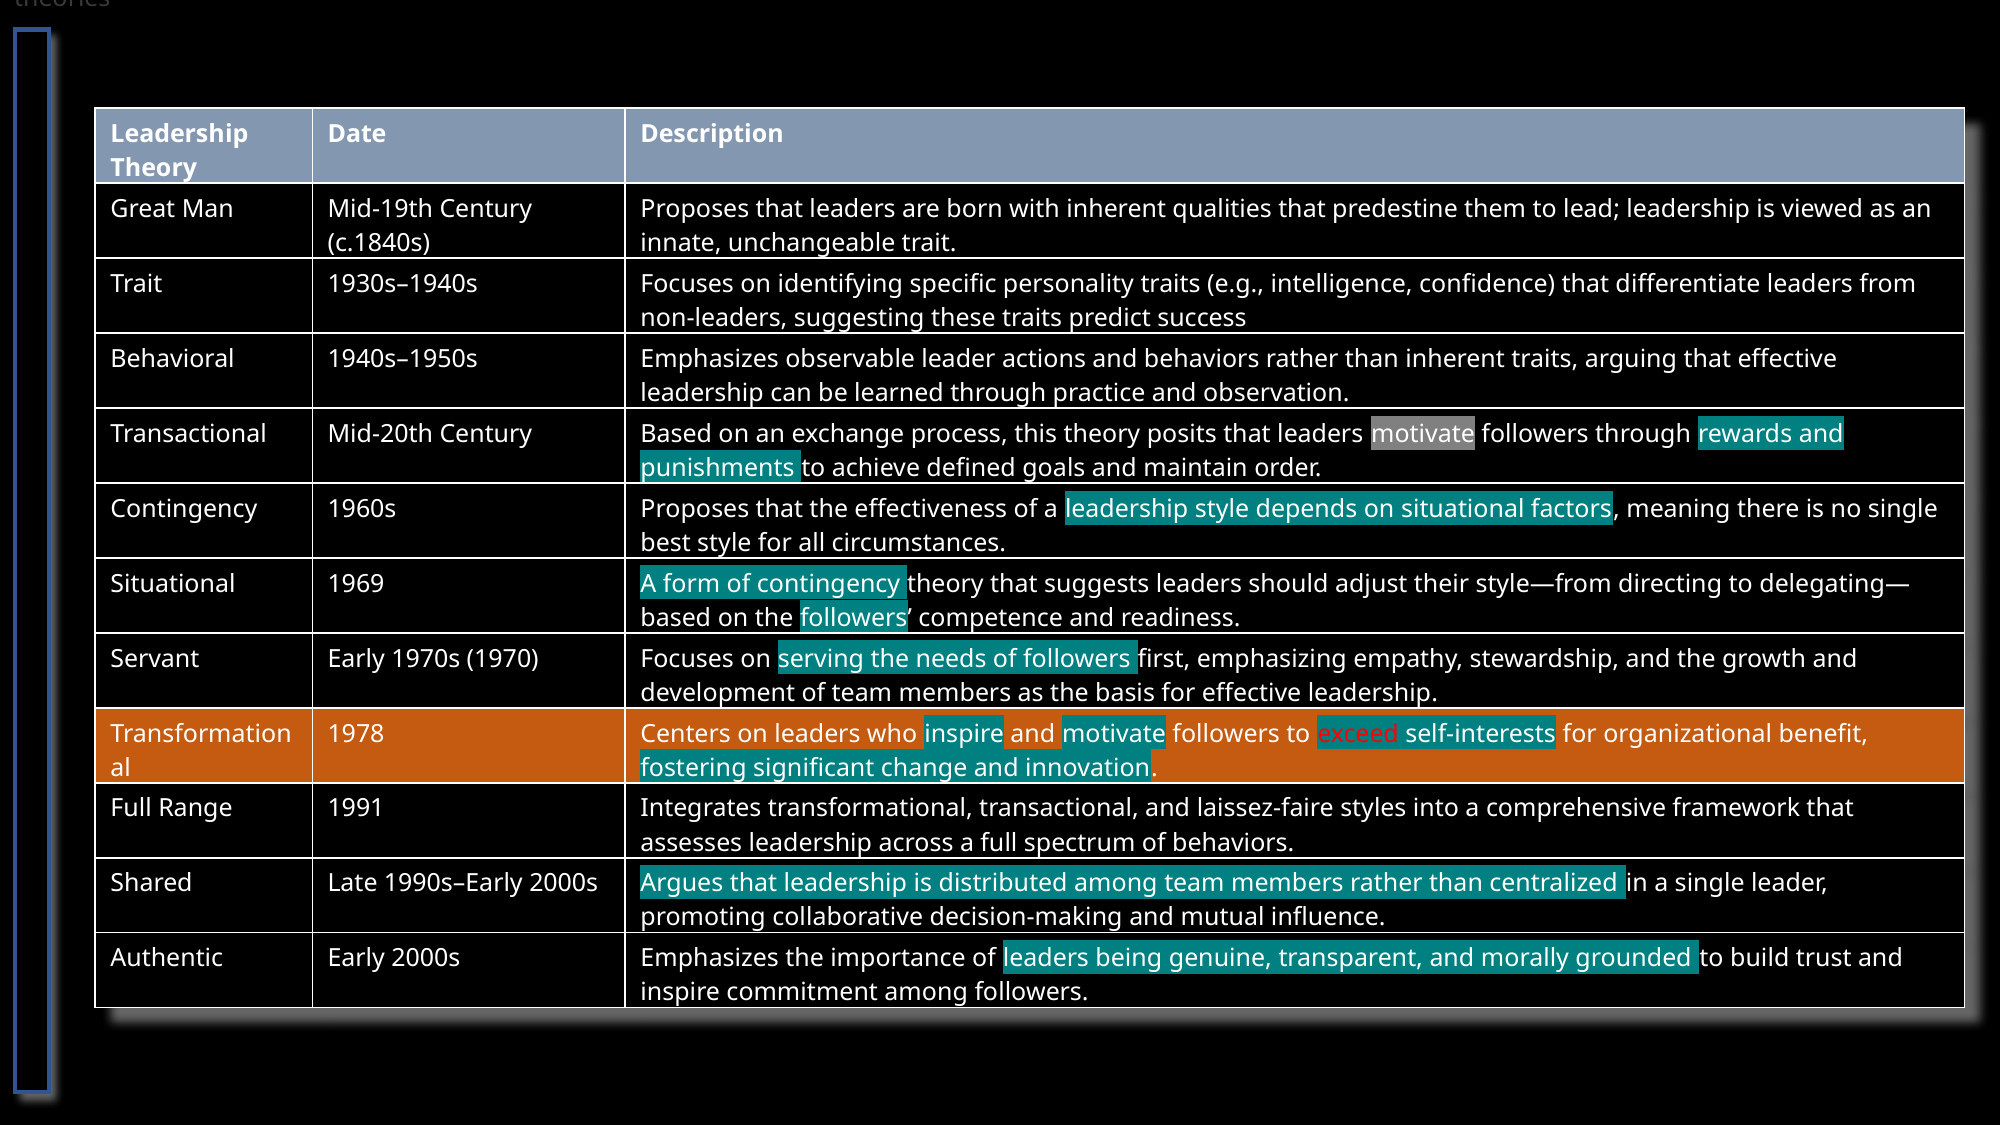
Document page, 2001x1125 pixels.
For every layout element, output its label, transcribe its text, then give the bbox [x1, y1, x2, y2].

table_cell Mid-19th Century (c.1840s) [313, 184, 624, 257]
text_box [14, 29, 49, 1093]
table_cell Servant [96, 634, 312, 707]
table_cell Authentic [96, 933, 312, 1007]
table_cell Integrates transformational, transactional, and laissez-faire styles into a comprehensive framework that assesses leadership across a full spectrum of behaviors. [626, 784, 1964, 857]
table_cell Situational [96, 559, 312, 632]
table_cell 1978 [313, 709, 624, 782]
table_cell Early 1970s (1970) [313, 634, 624, 707]
table_header Leadership Theory [96, 109, 312, 182]
table_cell 1991 [313, 784, 624, 857]
table_cell 1940s–1950s [313, 334, 624, 407]
table_cell Shared [96, 859, 312, 932]
table_cell Emphasizes the importance of leaders being genuine, transparent, and morally grounded to build trust and inspire commitment among followers. [626, 933, 1964, 1007]
table_cell Focuses on serving the needs of followers first, emphasizing empathy, stewardship, and the growth and development of team members as the basis for effective leadership. [626, 634, 1964, 707]
table_cell Early 2000s [313, 933, 624, 1007]
table_header Date [313, 109, 624, 182]
table_cell Contingency [96, 484, 312, 557]
table_cell Mid-20th Century [313, 409, 624, 482]
table_cell 1930s–1940s [313, 259, 624, 332]
table_cell 1960s [313, 484, 624, 557]
table_cell Trait [96, 259, 312, 332]
table_cell Emphasizes observable leader actions and behaviors rather than inherent traits, arguing that effective leadership can be learned through practice and observation. [626, 334, 1964, 407]
table_cell A form of contingency theory that suggests leaders should adjust their style—from directing to delegating—based on the followers’ competence and readiness. [626, 559, 1964, 632]
table_cell Argues that leadership is distributed among team members rather than centralized in a single leader, promoting collaborative decision-making and mutual influence. [626, 859, 1964, 932]
table_cell Great Man [96, 184, 312, 257]
table_cell Transformational [96, 709, 312, 782]
table_cell 1969 [313, 559, 624, 632]
table_cell Behavioral [96, 334, 312, 407]
table_header Description [626, 109, 1964, 182]
table_cell Based on an exchange process, this theory posits that leaders motivate followers through rewards and punishments to achieve defined goals and maintain order. [626, 409, 1964, 482]
table_cell Centers on leaders who inspire and motivate followers to exceed self-interests for organizational benefit, fostering significant change and innovation. [626, 709, 1964, 782]
table_cell Full Range [96, 784, 312, 857]
table_cell Proposes that the effectiveness of a leadership style depends on situational factors, meaning there is no single best style for all circumstances. [626, 484, 1964, 557]
table_cell Late 1990s–Early 2000s [313, 859, 624, 932]
table_cell Transactional [96, 409, 312, 482]
table_cell Focuses on identifying specific personality traits (e.g., intelligence, confidence) that differentiate leaders from non-leaders, suggesting these traits predict success [626, 259, 1964, 332]
table_cell Proposes that leaders are born with inherent qualities that predestine them to lead; leadership is viewed as an innate, unchangeable trait. [626, 184, 1964, 257]
